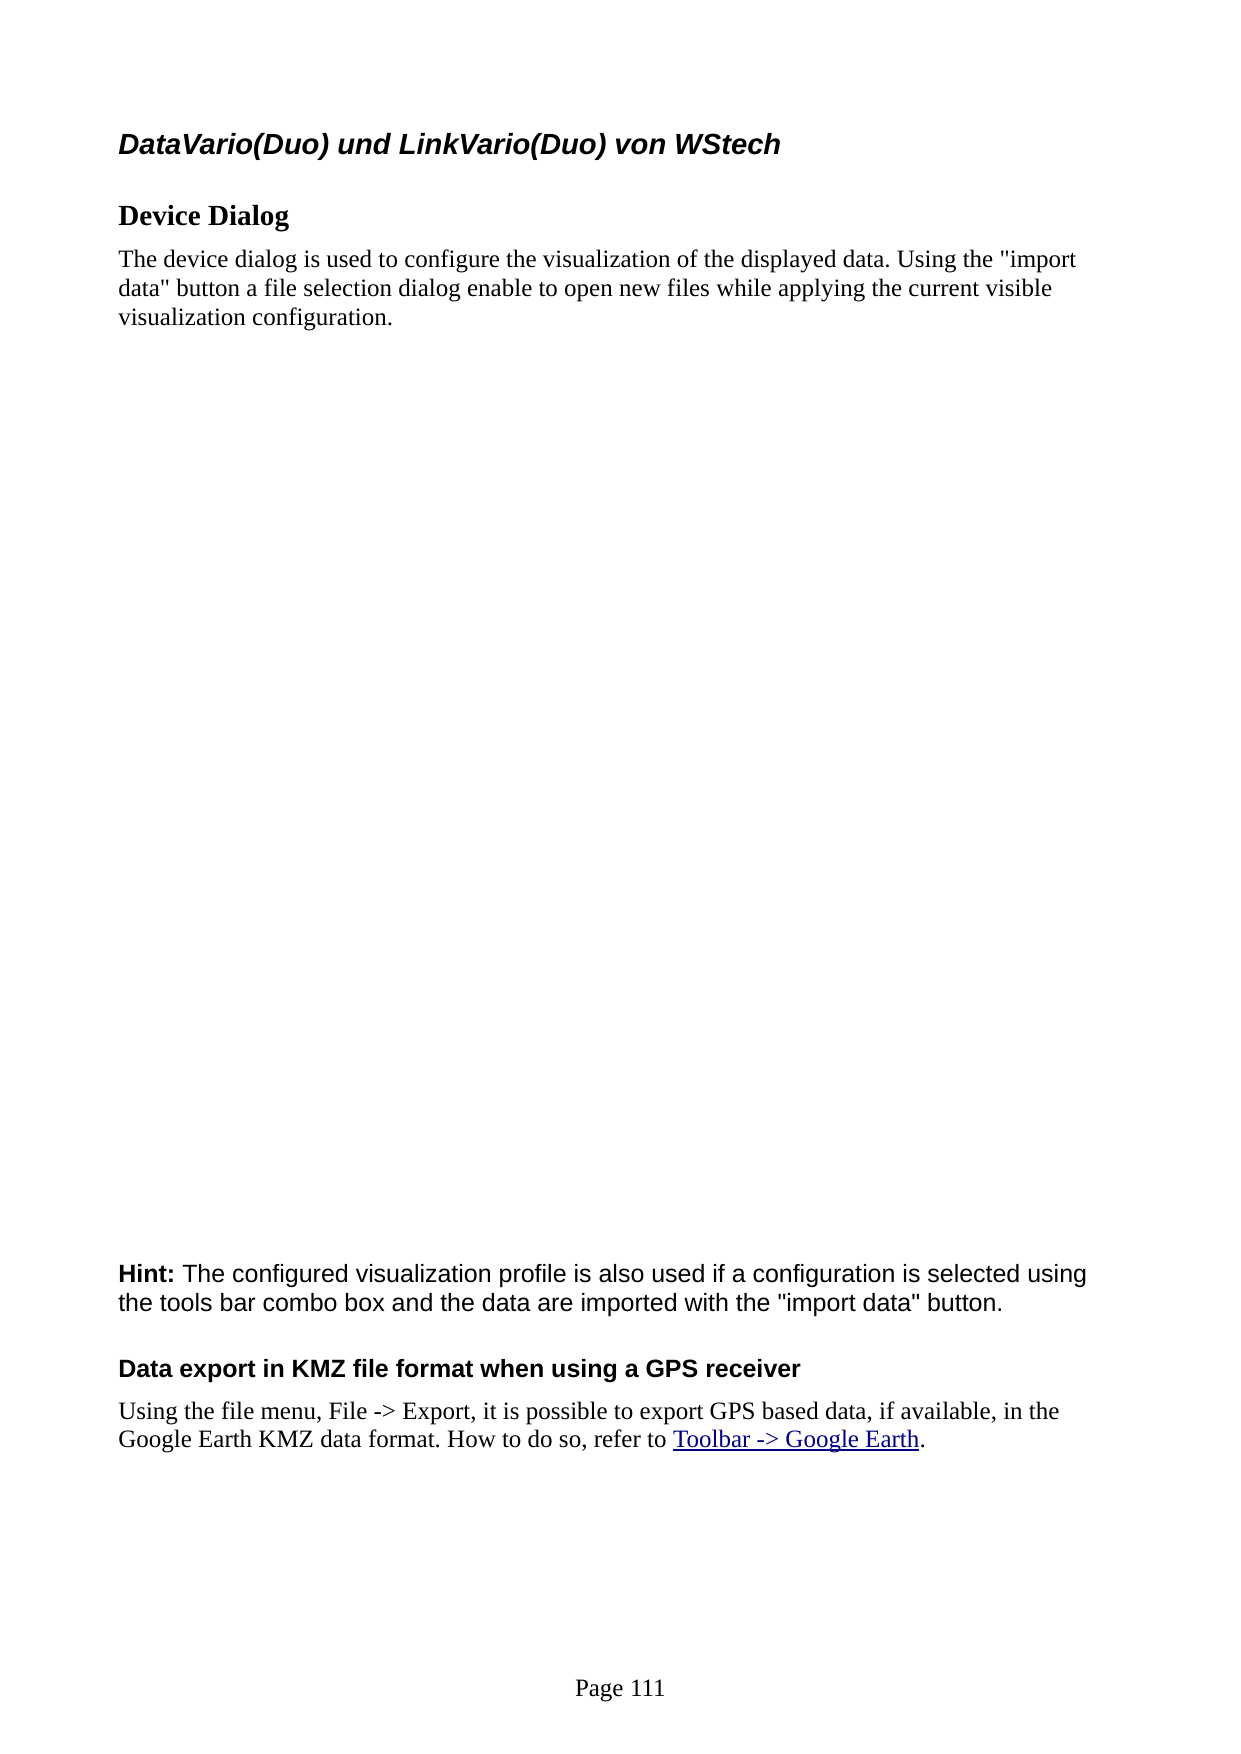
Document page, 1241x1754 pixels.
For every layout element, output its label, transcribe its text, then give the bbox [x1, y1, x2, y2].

text Using the file menu, File -> Export, it is possible to export GPS based data, if available, in the Google Earth KMZ data format. How to do so, refer to Toolbar -> Google Earth. [118, 1396, 1122, 1453]
text The device dialog is used to configure the visualization of the displayed data. Using the "import data" button a file selection dialog enable to open new files while applying the current visible visualization configuration. [118, 244, 1122, 331]
subtitle DataVario(Duo) und LinkVario(Duo) von WStech [118, 127, 1122, 161]
text Hint: The configured visualization profile is also used if a configuration is selected using the tools bar combo box and the data are imported with the "import data" button. [118, 1259, 1122, 1317]
subtitle Data export in KMZ file format when using a GPS receiver [118, 1354, 1122, 1383]
subtitle Device Dialog [118, 198, 1122, 232]
